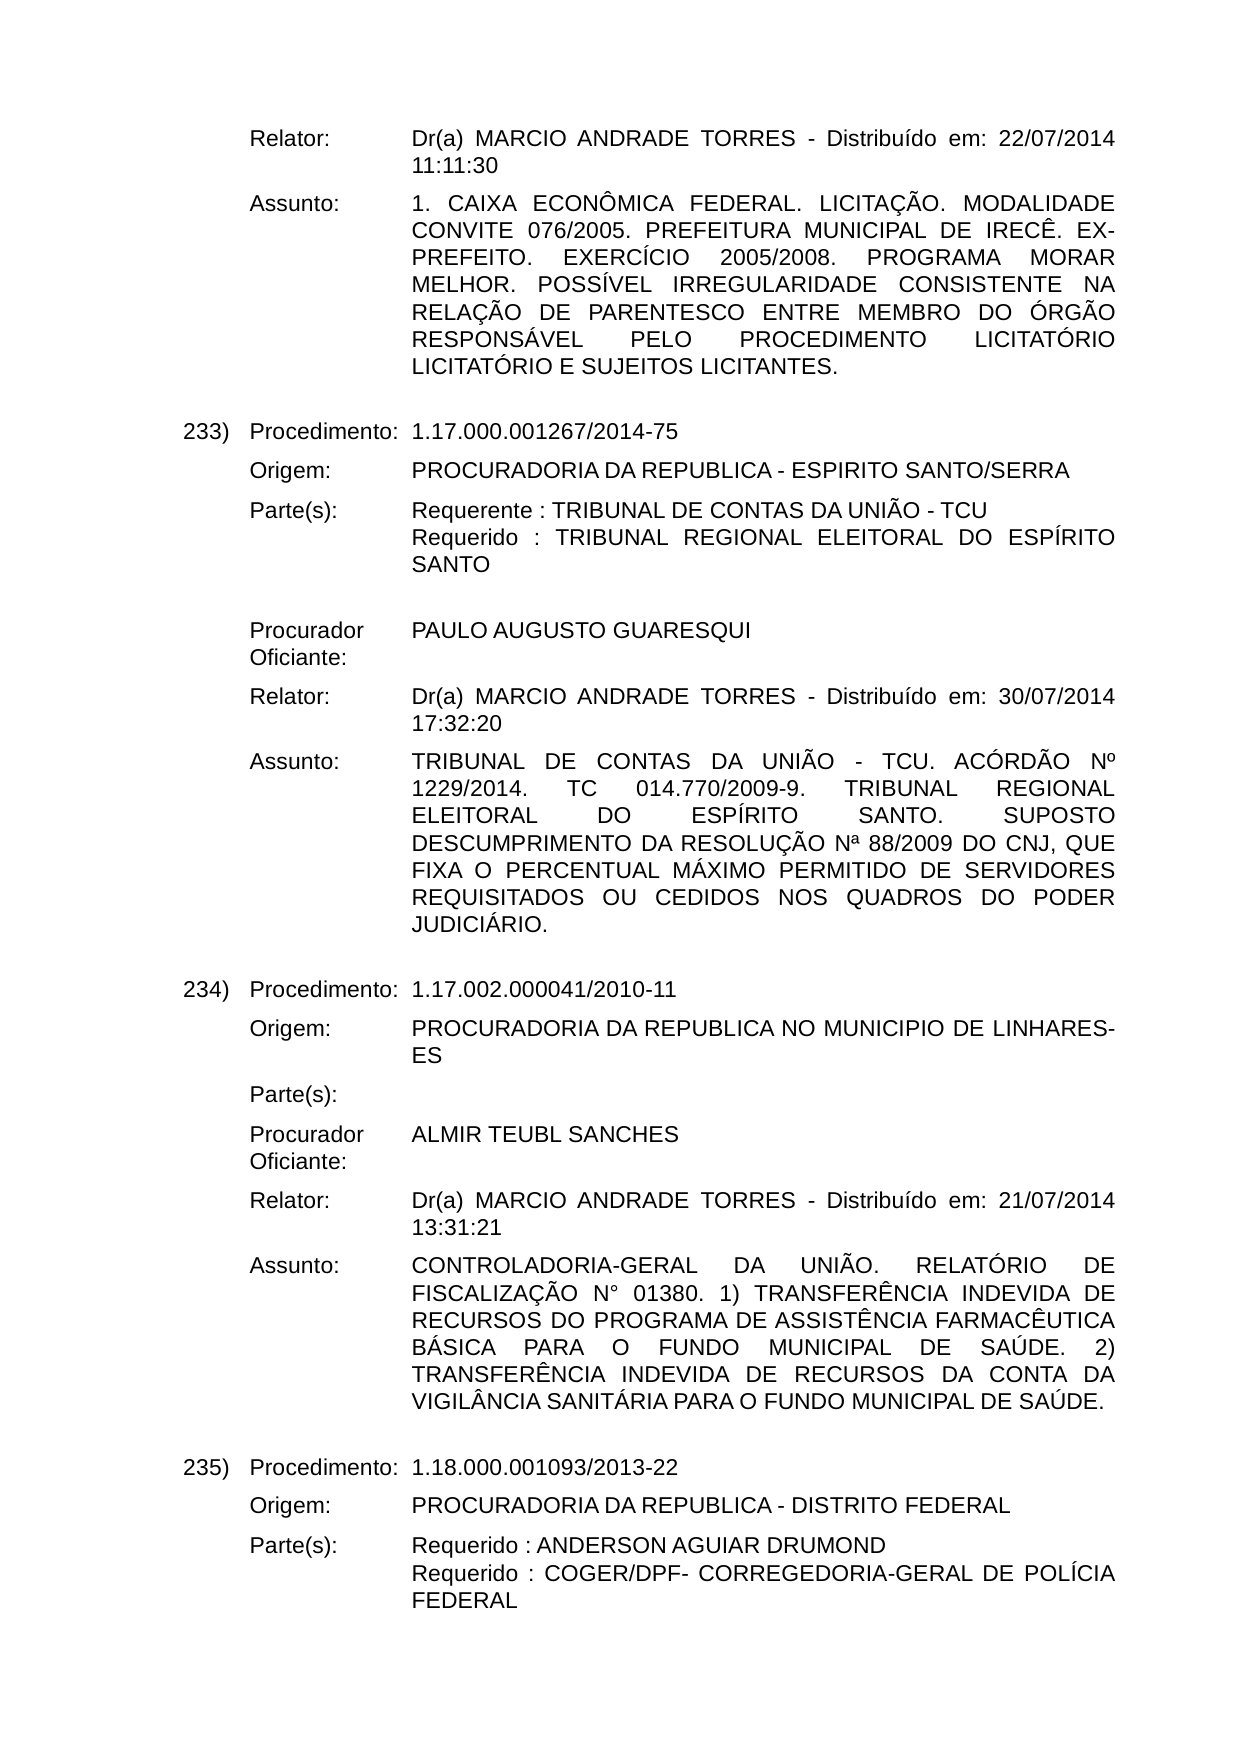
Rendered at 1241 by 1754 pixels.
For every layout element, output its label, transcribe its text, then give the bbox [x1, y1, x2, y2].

table_header Procedimento: [244, 970, 406, 1009]
table_cell Dr(a) MARCIO ANDRADE TORRES - Distribuído em: 30/07/2014 17:32:20 [406, 676, 1122, 742]
table_cell [177, 1074, 244, 1115]
table_cell PROCURADORIA DA REPUBLICA NO MUNICIPIO DE LINHARES-ES [406, 1009, 1122, 1074]
table_header 235) [177, 1447, 244, 1486]
table_cell [177, 611, 244, 676]
table_cell Assunto: [244, 742, 406, 943]
table_cell [177, 676, 244, 742]
table_cell [177, 1115, 244, 1180]
table_cell 1. CAIXA ECONÔMICA FEDERAL. LICITAÇÃO. MODALIDADE CONVITE 076/2005. PREFEITURA MUNICIPAL DE IRECÊ. EX-PREFEITO. EXERCÍCIO 2005/2008. PROGRAMA MORAR MELHOR. POSSÍVEL IRREGULARIDADE CONSISTENTE NA RELAÇÃO DE PARENTESCO ENTRE MEMBRO DO ÓRGÃO RESPONSÁVEL PELO PROCEDIMENTO LICITATÓRIO LICITATÓRIO E SUJEITOS LICITANTES. [406, 184, 1122, 385]
table_cell Parte(s): [244, 1526, 406, 1619]
table_cell [406, 1074, 1122, 1115]
table_cell Origem: [244, 450, 406, 491]
table_header Procedimento: [244, 1447, 406, 1486]
table_cell Origem: [244, 1486, 406, 1526]
table_cell Relator: [244, 1180, 406, 1246]
table_cell PROCURADORIA DA REPUBLICA - ESPIRITO SANTO/SERRA [406, 450, 1122, 491]
table_header 1.18.000.001093/2013-22 [406, 1447, 1122, 1486]
table_cell Parte(s): [244, 491, 406, 611]
table_header 233) [177, 412, 244, 450]
table_header 1.17.000.001267/2014-75 [406, 412, 1122, 450]
table_cell [177, 491, 244, 611]
table_header 1.17.002.000041/2010-11 [406, 970, 1122, 1009]
table_cell Requerente : TRIBUNAL DE CONTAS DA UNIÃO - TCU Requerido : TRIBUNAL REGIONAL ELEITORAL DO ESPÍRITO SANTO [406, 491, 1122, 611]
table_cell [177, 118, 244, 184]
table_cell [177, 742, 244, 943]
table_cell [177, 1246, 244, 1420]
table_cell Dr(a) MARCIO ANDRADE TORRES - Distribuído em: 21/07/2014 13:31:21 [406, 1180, 1122, 1246]
table_cell PAULO AUGUSTO GUARESQUI [406, 611, 1122, 676]
table_cell [177, 1526, 244, 1619]
table_header Procedimento: [244, 412, 406, 450]
table_cell [177, 1180, 244, 1246]
table_cell CONTROLADORIA-GERAL DA UNIÃO. RELATÓRIO DE FISCALIZAÇÃO N° 01380. 1) TRANSFERÊNCIA INDEVIDA DE RECURSOS DO PROGRAMA DE ASSISTÊNCIA FARMACÊUTICA BÁSICA PARA O FUNDO MUNICIPAL DE SAÚDE. 2) TRANSFERÊNCIA INDEVIDA DE RECURSOS DA CONTA DA VIGILÂNCIA SANITÁRIA PARA O FUNDO MUNICIPAL DE SAÚDE. [406, 1246, 1122, 1420]
table_header 234) [177, 970, 244, 1009]
table_cell TRIBUNAL DE CONTAS DA UNIÃO - TCU. ACÓRDÃO Nº 1229/2014. TC 014.770/2009-9. TRIBUNAL REGIONAL ELEITORAL DO ESPÍRITO SANTO. SUPOSTO DESCUMPRIMENTO DA RESOLUÇÃO Nª 88/2009 DO CNJ, QUE FIXA O PERCENTUAL MÁXIMO PERMITIDO DE SERVIDORES REQUISITADOS OU CEDIDOS NOS QUADROS DO PODER JUDICIÁRIO. [406, 742, 1122, 943]
table_cell Assunto: [244, 1246, 406, 1420]
table_cell Procurador Oficiante: [244, 1115, 406, 1180]
table_cell Requerido : ANDERSON AGUIAR DRUMOND Requerido : COGER/DPF- CORREGEDORIA-GERAL DE POLÍCIA FEDERAL [406, 1526, 1122, 1619]
table_cell [177, 450, 244, 491]
table_cell Procurador Oficiante: [244, 611, 406, 676]
table_cell Relator: [244, 118, 406, 184]
table_cell [177, 1009, 244, 1074]
table_cell [177, 1486, 244, 1526]
table_cell Dr(a) MARCIO ANDRADE TORRES - Distribuído em: 22/07/2014 11:11:30 [406, 118, 1122, 184]
table_cell Parte(s): [244, 1074, 406, 1115]
table_cell ALMIR TEUBL SANCHES [406, 1115, 1122, 1180]
table_cell PROCURADORIA DA REPUBLICA - DISTRITO FEDERAL [406, 1486, 1122, 1526]
table_cell [177, 184, 244, 385]
table_cell Origem: [244, 1009, 406, 1074]
table_cell Assunto: [244, 184, 406, 385]
table_cell Relator: [244, 676, 406, 742]
